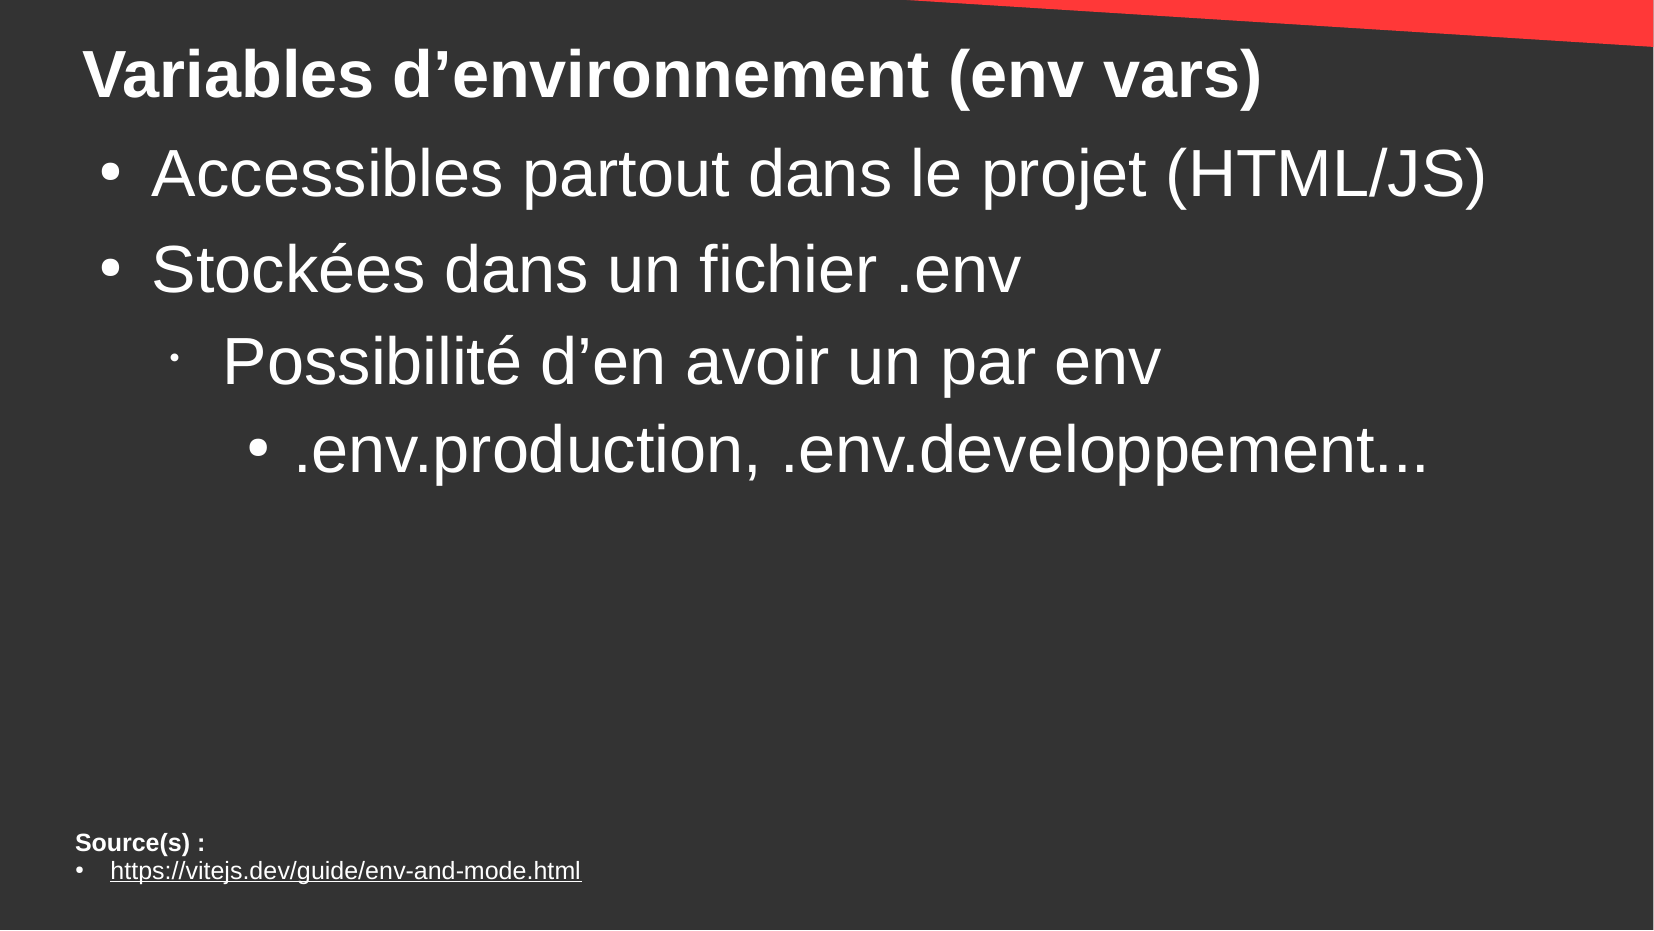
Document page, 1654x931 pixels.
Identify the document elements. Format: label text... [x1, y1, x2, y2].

text_box Source(s) : https://vitejs.dev/guide/env-and-mode.html [60, 821, 1546, 931]
list Accessibles partout dans le projet (HTML/JS) Stockées dans un fichier .env Possibilité d’en avoir un par env .env.production, .env.developpement... [80, 135, 1620, 739]
title Variables d’environnement (env vars) [82, 37, 1571, 114]
text_box [906, 0, 1654, 47]
